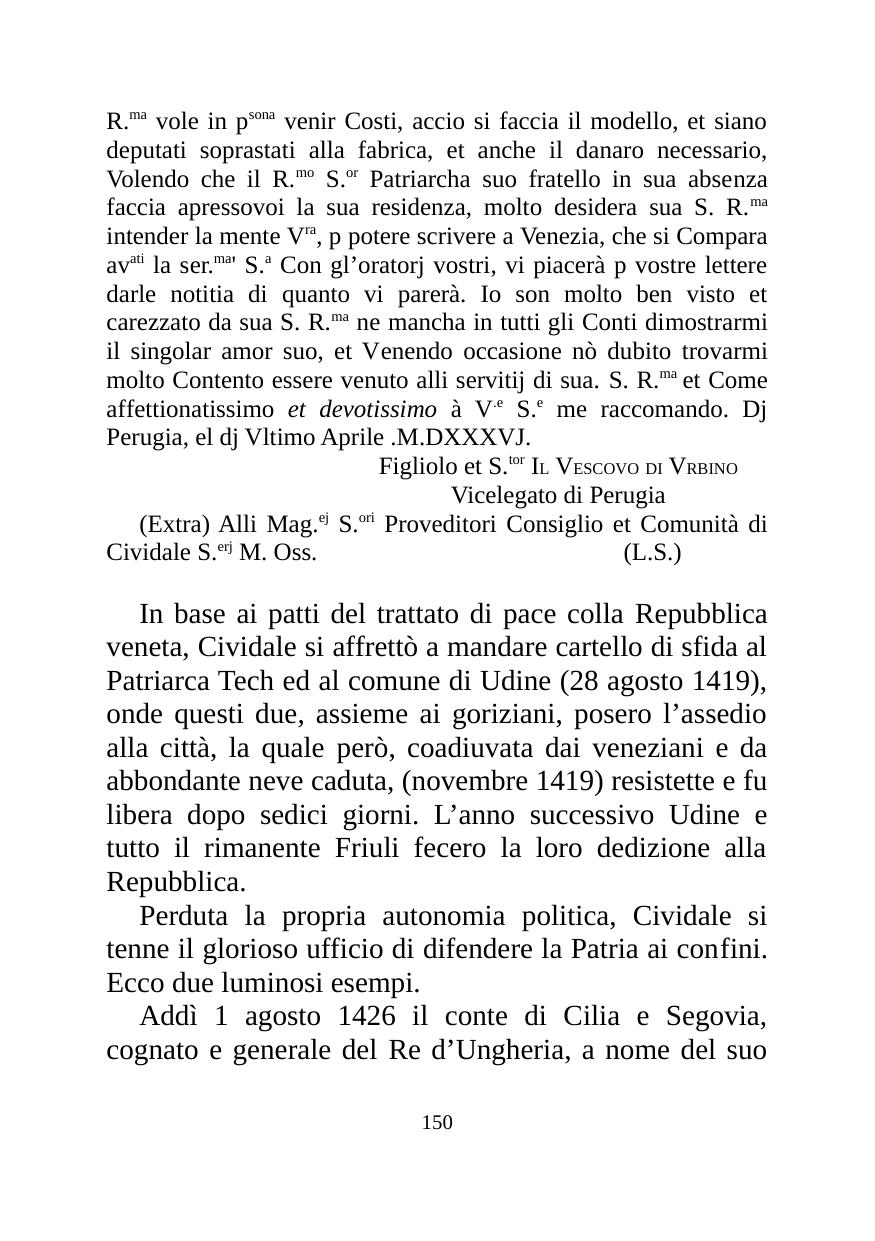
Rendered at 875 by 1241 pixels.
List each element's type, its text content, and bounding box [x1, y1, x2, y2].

text In base ai patti del trattato di pace colla Repubblica veneta, Cividale si affrettò a mandare cartello di sfida al Patriarca Tech ed al comune di Udine (28 agosto 1419), onde questi due, assieme ai goriziani, posero l’assedio alla città, la quale però, coadiuvata dai veneziani e da abbondante neve caduta, (novembre 1419) resistette e fu libera dopo sedici giorni. L’anno successivo Udine e tutto il rimanente Friuli fecero la loro dedizione alla Repubblica. [106, 596, 768, 898]
text Addì 1 agosto 1426 il conte di Cilia e Segovia, cognato e generale del Re d’Ungheria, a nome del suo [106, 998, 768, 1065]
text Figliolo et S.tor Il Vescovo di Vrbino [348, 451, 768, 480]
text Vicelegato di Perugia [348, 480, 768, 509]
text R.ma vole in psona venir Costi, accio si faccia il modello, et siano deputati soprastati alla fabrica, et anche il danaro necessario, Volendo che il R.mo S.or Patriarcha suo fratello in sua absenza faccia apressovoi la sua residenza, molto desidera sua S. R.ma intender la mente Vra, p potere scrivere a Venezia, che si Compara avati la ser.ma' S.a Con gl’oratorj vostri, vi piacerà p vostre lettere darle notitia di quanto vi parerà. Io son molto ben visto et carezzato da sua S. R.ma ne mancha in tutti gli Conti dimostrarmi il singolar amor suo, et Venendo occasione nò dubito trovarmi molto Contento essere venuto alli servitij di sua. S. R.ma et Come affettionatissimo et devotissimo à V.e S.e me raccomando. Dj Perugia, el dj Vltimo Aprile .M.DXXXVJ. [106, 106, 768, 451]
text (Extra) Alli Mag.ej S.ori Proveditori Consiglio et Comunità di Cividale S.erj M. Oss. (L.S.) [106, 509, 768, 566]
text Perduta la propria autonomia politica, Cividale si tenne il glorioso ufficio di difendere la Patria ai confini. Ecco due luminosi esempi. [106, 898, 768, 998]
